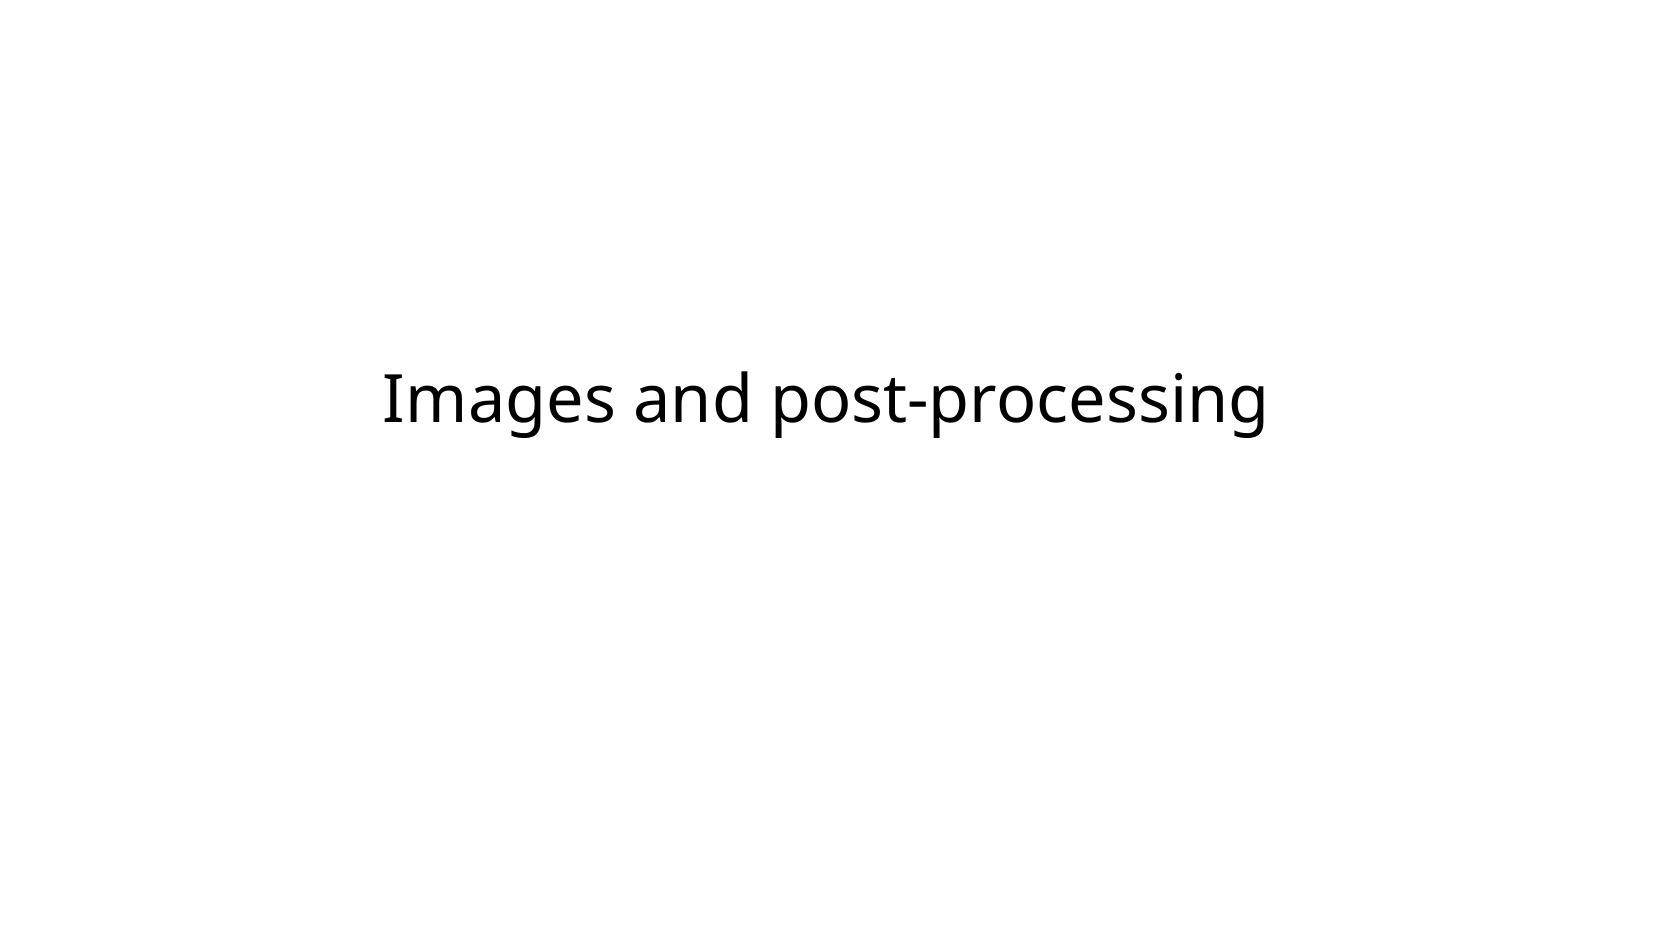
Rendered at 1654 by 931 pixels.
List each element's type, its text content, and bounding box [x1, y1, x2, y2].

subtitle Images and post-processing [82, 37, 1571, 757]
